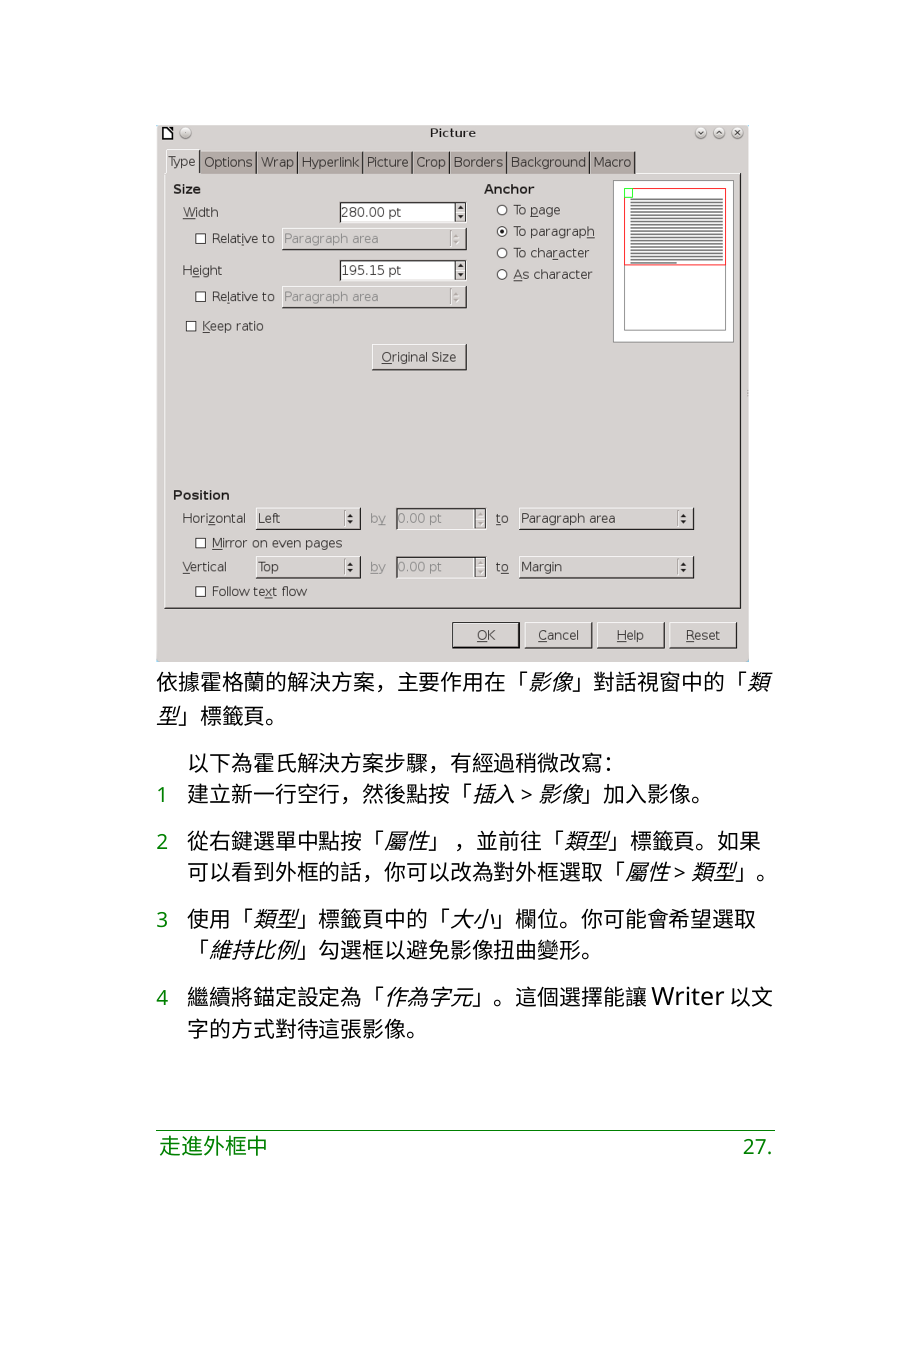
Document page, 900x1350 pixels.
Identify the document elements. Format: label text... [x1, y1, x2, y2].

picture [156, 125, 749, 662]
list 繼續將錨定設定為「作為字元」。這個選擇能讓Writer以文字的方式對待這張影像。 [156, 981, 775, 1043]
table_cell 依據霍格蘭的解決方案，主要作用在「影像」對話視窗中的「類型」標籤頁。 [156, 664, 775, 731]
list 使用「類型」標籤頁中的「大小」欄位。你可能會希望選取「維持比例」勾選框以避免影像扭曲變形。 [156, 903, 775, 965]
table_header [156, 125, 775, 664]
list 建立新一行空行，然後點按「插入 > 影像」加入影像。 [156, 778, 775, 809]
text 以下為霍氏解決方案步驟，有經過稍微改寫： [156, 746, 775, 778]
list 從右鍵選單中點按「屬性」 ，並前往「類型」標籤頁。如果可以看到外框的話，你可以改為對外框選取「屬性 > 類型」。 [156, 824, 775, 887]
